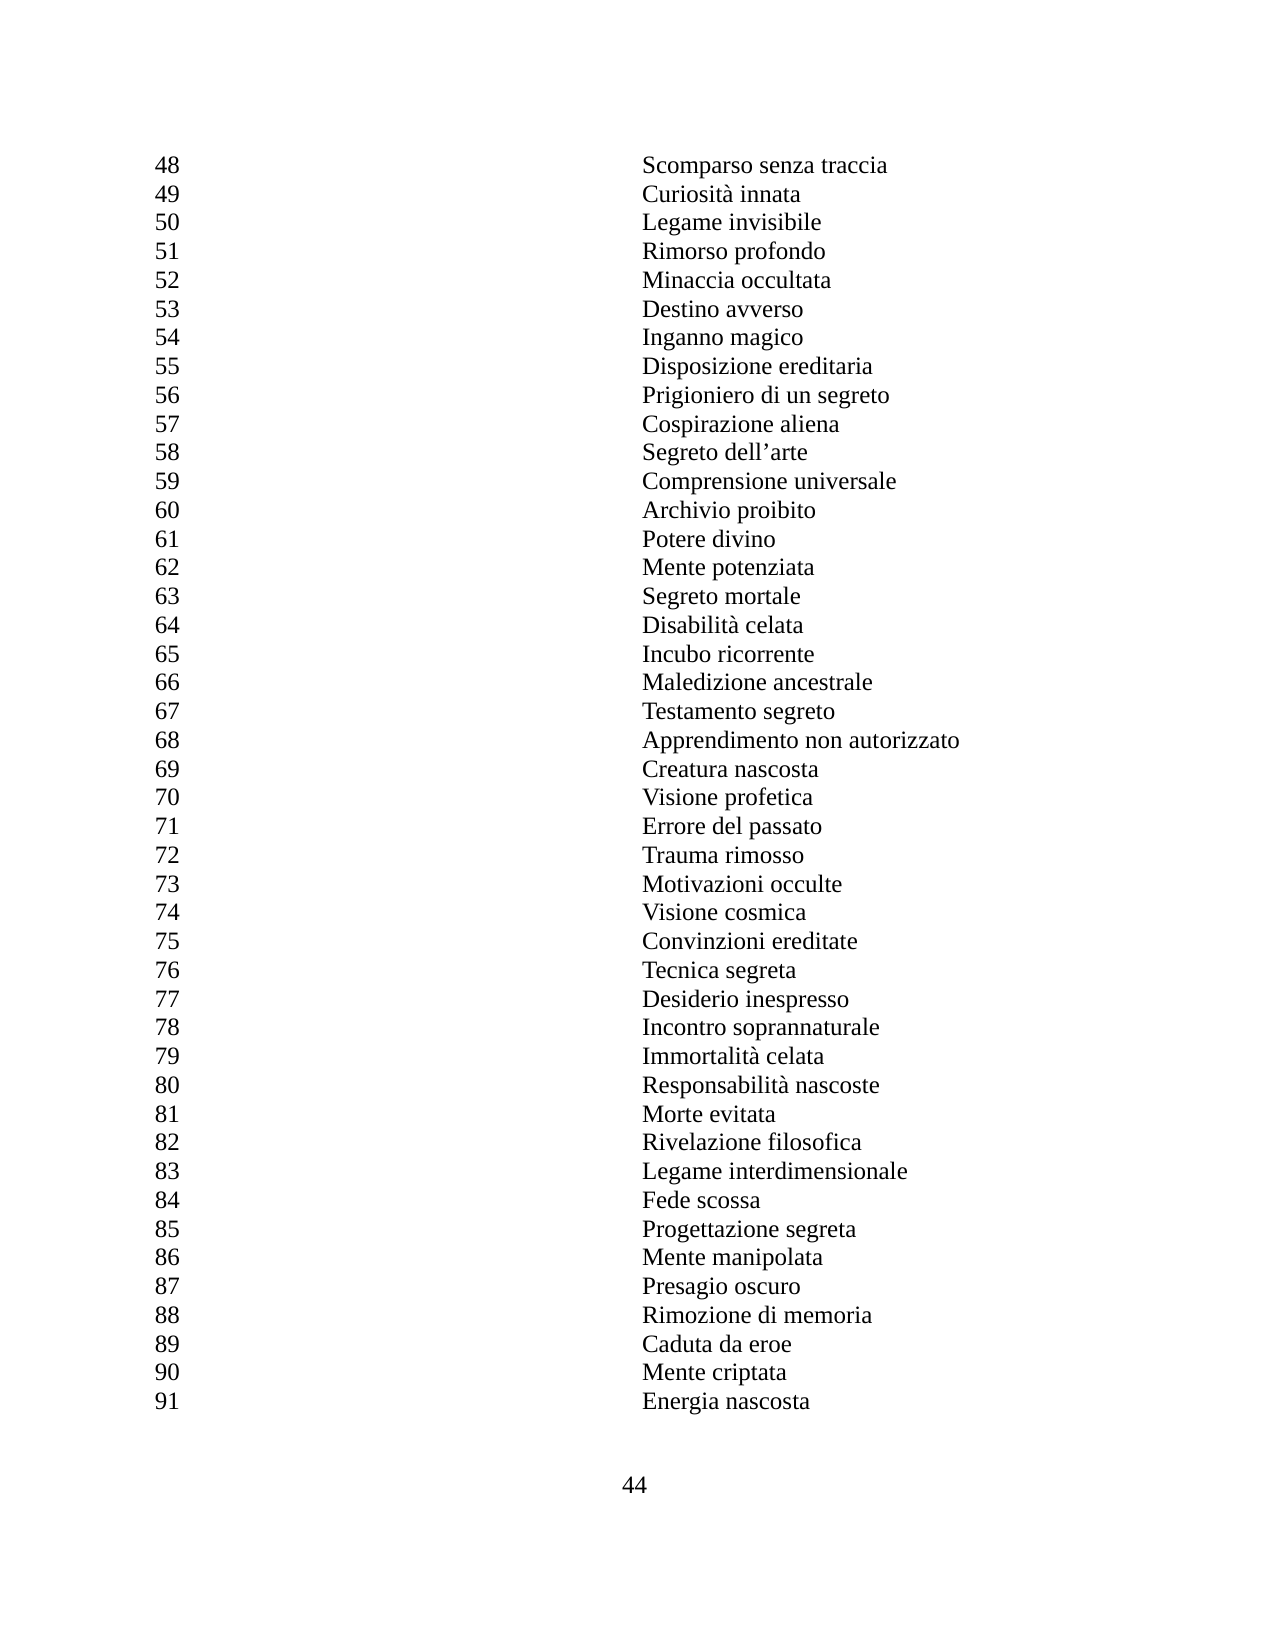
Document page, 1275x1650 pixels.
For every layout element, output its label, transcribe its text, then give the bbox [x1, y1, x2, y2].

table_cell Potere divino [638, 524, 1125, 552]
table_cell 63 [150, 581, 637, 610]
table_cell 83 [150, 1156, 637, 1185]
table_cell 62 [150, 553, 637, 581]
table_cell Prigioniero di un segreto [638, 380, 1125, 409]
table_cell Legame interdimensionale [638, 1156, 1125, 1185]
table_cell 75 [150, 926, 637, 955]
table_cell 53 [150, 294, 637, 322]
table_cell 67 [150, 696, 637, 725]
table_cell Inganno magico [638, 323, 1125, 351]
table_cell Caduta da eroe [638, 1329, 1125, 1357]
table_cell Energia nascosta [638, 1386, 1125, 1415]
table_cell Curiosità innata [638, 179, 1125, 207]
table_cell 51 [150, 236, 637, 265]
table_cell 85 [150, 1214, 637, 1242]
table_cell Apprendimento non autorizzato [638, 725, 1125, 754]
table_cell 91 [150, 1386, 637, 1415]
table_cell Convinzioni ereditate [638, 926, 1125, 955]
table_cell 57 [150, 409, 637, 437]
table_cell 81 [150, 1099, 637, 1127]
table_cell 69 [150, 754, 637, 782]
table_cell 61 [150, 524, 637, 552]
table_cell Comprensione universale [638, 466, 1125, 495]
table_cell 60 [150, 495, 637, 524]
table_cell Disposizione ereditaria [638, 351, 1125, 380]
table_cell 86 [150, 1243, 637, 1271]
table_cell Desiderio inespresso [638, 984, 1125, 1012]
table_cell Visione cosmica [638, 898, 1125, 926]
table_cell Motivazioni occulte [638, 869, 1125, 897]
table_cell Immortalità celata [638, 1041, 1125, 1070]
table_cell 66 [150, 668, 637, 696]
table_cell 78 [150, 1013, 637, 1041]
table_cell Incubo ricorrente [638, 639, 1125, 667]
table_cell 55 [150, 351, 637, 380]
table_cell 70 [150, 783, 637, 811]
table_cell 52 [150, 265, 637, 294]
table_cell 50 [150, 208, 637, 236]
table_cell 84 [150, 1185, 637, 1214]
table_cell Trauma rimosso [638, 840, 1125, 869]
table_cell Fede scossa [638, 1185, 1125, 1214]
table_cell 79 [150, 1041, 637, 1070]
table_cell Creatura nascosta [638, 754, 1125, 782]
table_cell Mente potenziata [638, 553, 1125, 581]
table_cell Presagio oscuro [638, 1271, 1125, 1300]
table_cell Minaccia occultata [638, 265, 1125, 294]
table_cell Cospirazione aliena [638, 409, 1125, 437]
table_cell 65 [150, 639, 637, 667]
table_cell 54 [150, 323, 637, 351]
table_cell Progettazione segreta [638, 1214, 1125, 1242]
table_cell 59 [150, 466, 637, 495]
table_cell Morte evitata [638, 1099, 1125, 1127]
table_cell 88 [150, 1300, 637, 1329]
table_cell 74 [150, 898, 637, 926]
table_cell Legame invisibile [638, 208, 1125, 236]
table_cell 89 [150, 1329, 637, 1357]
table_cell Archivio proibito [638, 495, 1125, 524]
table_cell 87 [150, 1271, 637, 1300]
table_cell 49 [150, 179, 637, 207]
table_cell Responsabilità nascoste [638, 1070, 1125, 1099]
table_cell 80 [150, 1070, 637, 1099]
table_cell Maledizione ancestrale [638, 668, 1125, 696]
table_cell Tecnica segreta [638, 955, 1125, 984]
table_cell Segreto dell’arte [638, 438, 1125, 466]
table_cell Segreto mortale [638, 581, 1125, 610]
table_cell 77 [150, 984, 637, 1012]
table_cell 58 [150, 438, 637, 466]
table_cell 48 [150, 150, 637, 179]
table_cell Testamento segreto [638, 696, 1125, 725]
table_cell Visione profetica [638, 783, 1125, 811]
table_cell 71 [150, 811, 637, 840]
table_cell Rimozione di memoria [638, 1300, 1125, 1329]
table_cell 73 [150, 869, 637, 897]
table_cell 72 [150, 840, 637, 869]
table_cell Disabilità celata [638, 610, 1125, 639]
table_cell Errore del passato [638, 811, 1125, 840]
table_cell 76 [150, 955, 637, 984]
table_cell 90 [150, 1358, 637, 1386]
table_cell Destino avverso [638, 294, 1125, 322]
table_cell 82 [150, 1128, 637, 1156]
table_cell 64 [150, 610, 637, 639]
table_cell Rivelazione filosofica [638, 1128, 1125, 1156]
table_cell Rimorso profondo [638, 236, 1125, 265]
table_cell Mente criptata [638, 1358, 1125, 1386]
table_cell Scomparso senza traccia [638, 150, 1125, 179]
table_cell 68 [150, 725, 637, 754]
table_cell Mente manipolata [638, 1243, 1125, 1271]
table_cell Incontro soprannaturale [638, 1013, 1125, 1041]
table_cell 56 [150, 380, 637, 409]
